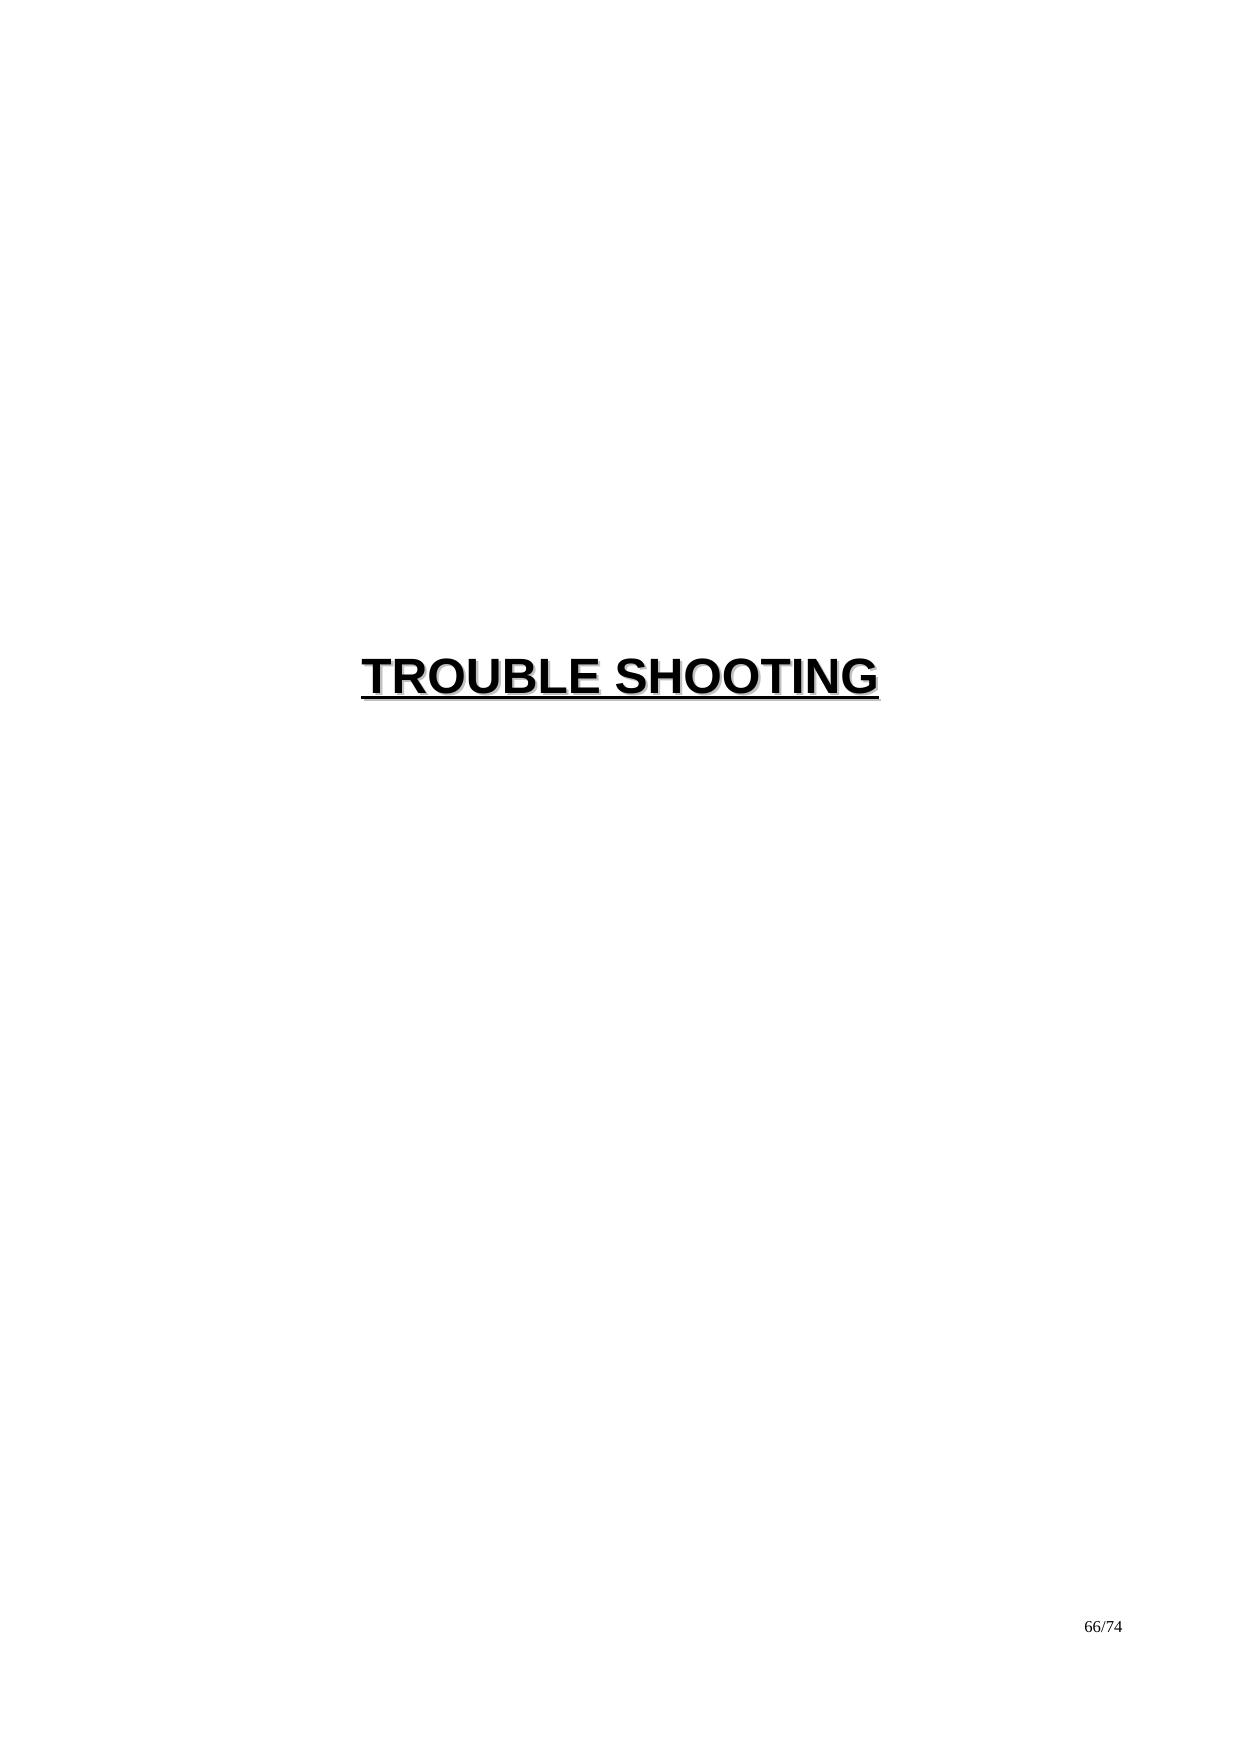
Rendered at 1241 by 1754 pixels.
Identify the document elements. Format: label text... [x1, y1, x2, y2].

subtitle TROUBLE SHOOTING [118, 647, 1122, 704]
